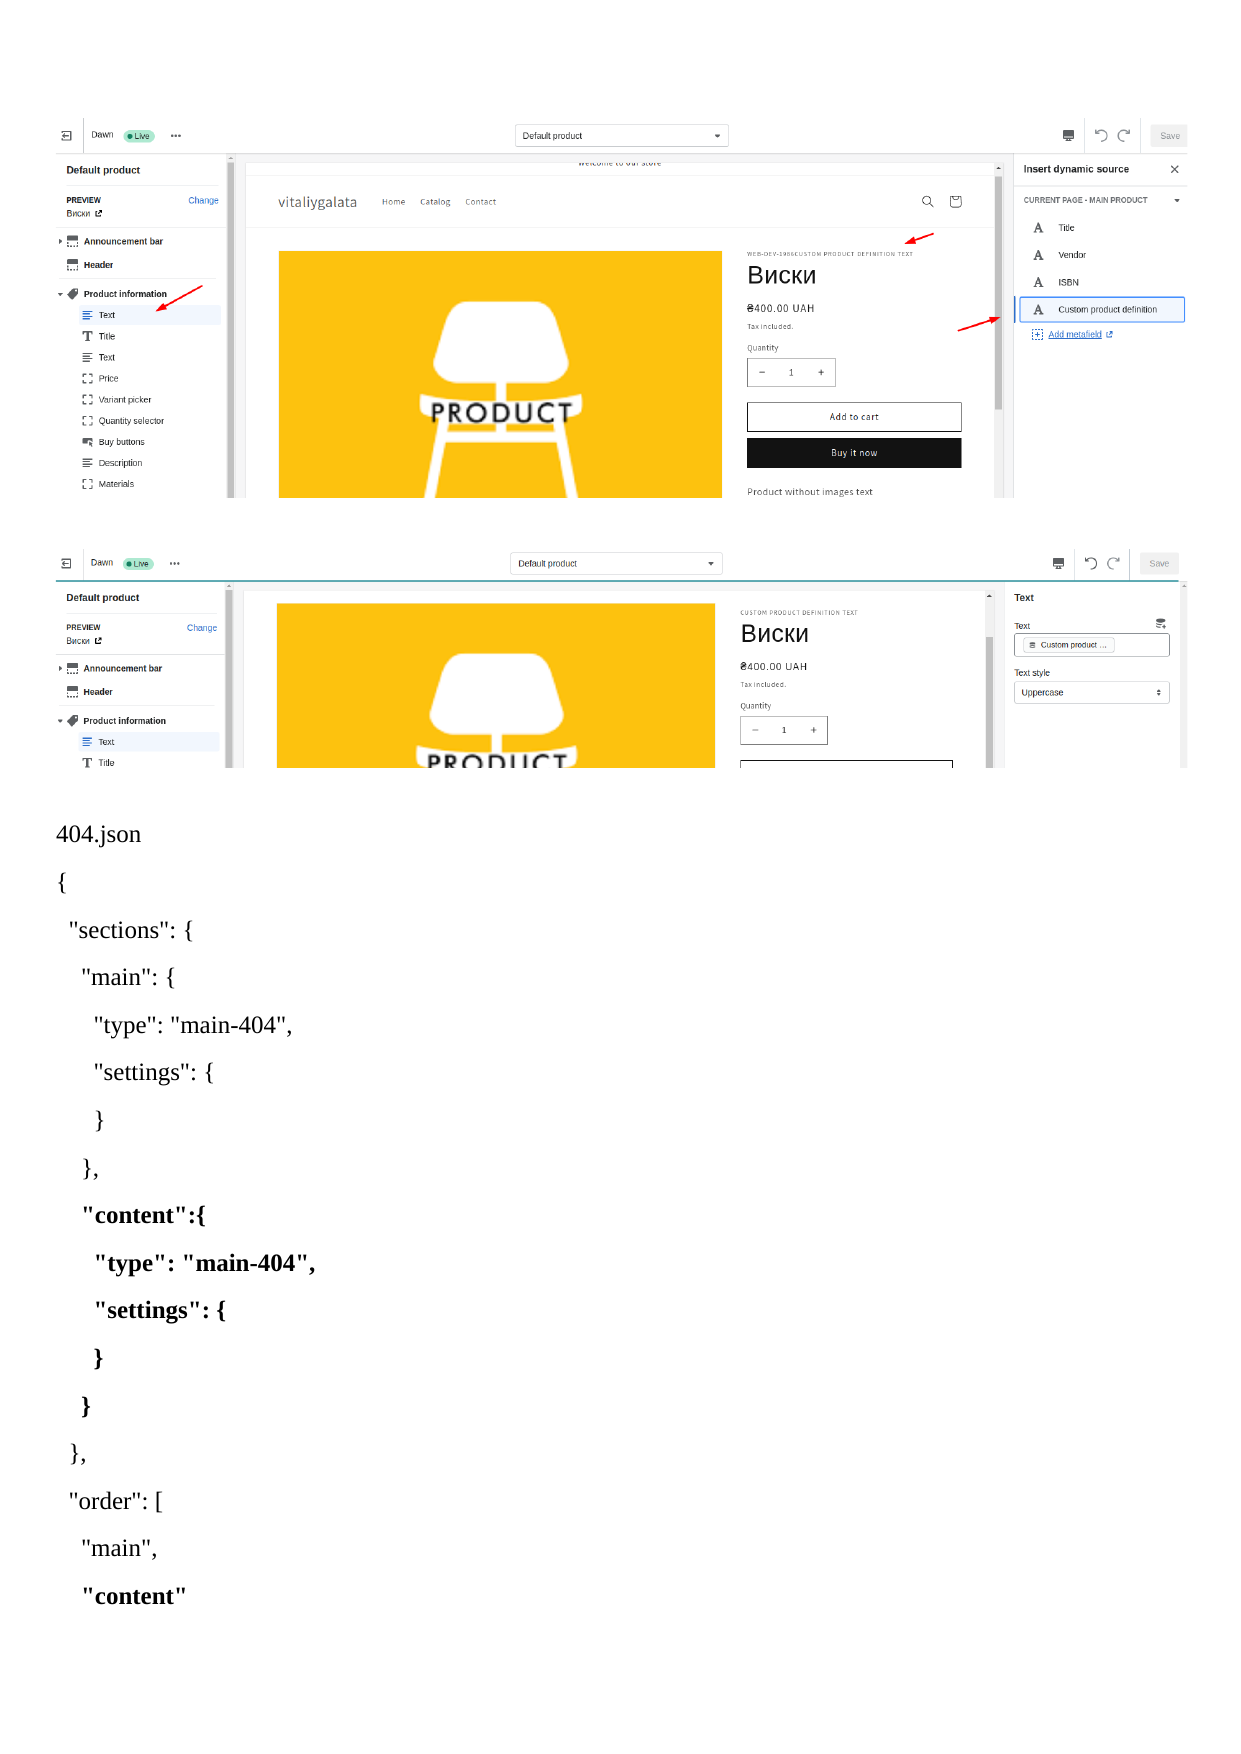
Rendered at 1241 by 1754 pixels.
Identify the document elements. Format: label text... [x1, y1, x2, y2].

text } [56, 1105, 1187, 1134]
picture [55, 549, 1188, 768]
text "type": "main-404", [56, 1248, 1187, 1277]
text } [56, 1343, 1187, 1372]
text "order": [ [56, 1486, 1187, 1515]
text }, [56, 1153, 1187, 1181]
text "settings": { [56, 1296, 1187, 1324]
text }, [56, 1438, 1187, 1467]
text "sections": { [56, 915, 1187, 943]
picture [55, 118, 1188, 498]
text "type": "main-404", [56, 1010, 1187, 1039]
text "content":{ [56, 1200, 1187, 1229]
text 404.json [56, 819, 1187, 848]
text } [56, 1391, 1187, 1419]
text "content" [56, 1581, 1187, 1610]
text "main": { [56, 962, 1187, 991]
text "settings": { [56, 1057, 1187, 1086]
text "main", [56, 1533, 1187, 1562]
text { [56, 867, 1187, 896]
